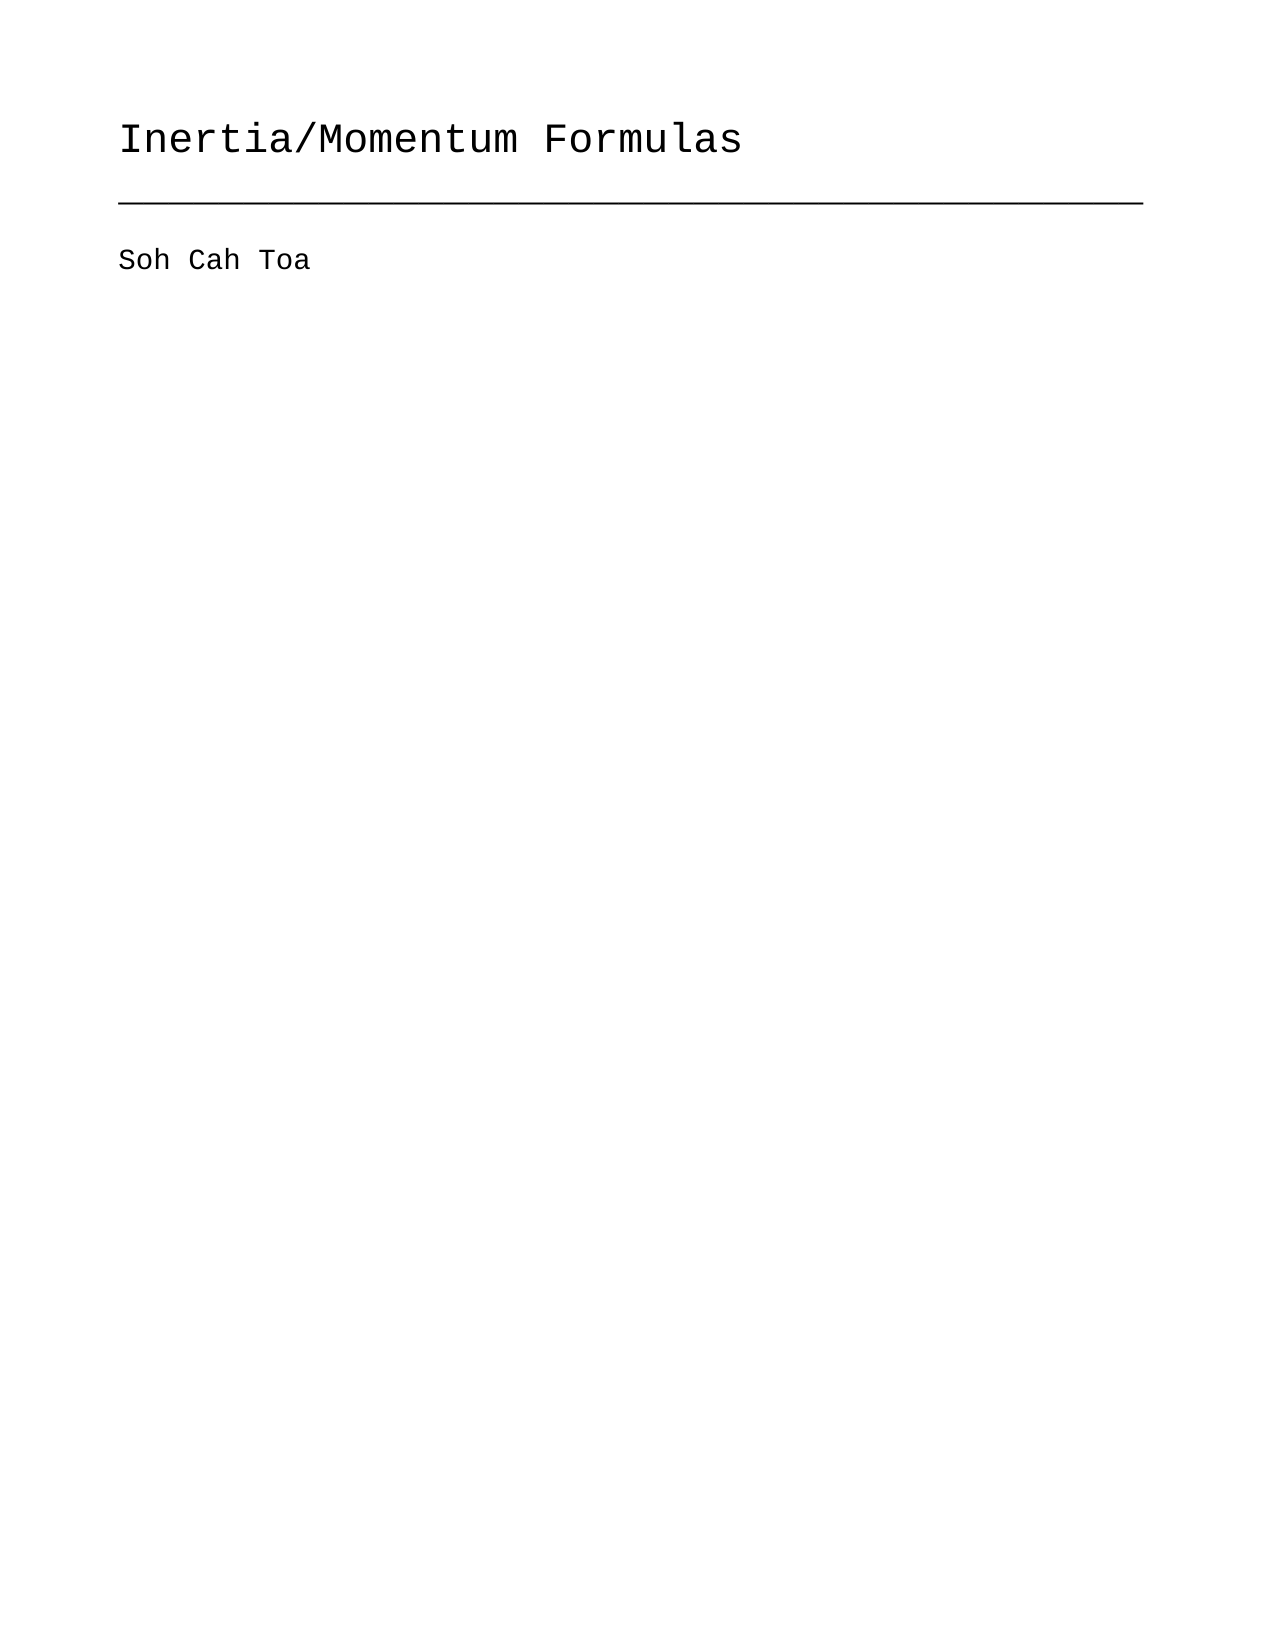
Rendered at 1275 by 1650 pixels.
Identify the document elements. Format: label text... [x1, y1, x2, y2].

text Inertia/Momentum Formulas [118, 118, 1157, 165]
text Soh Cah Toa [118, 246, 1157, 278]
text _________________________________________ [118, 165, 1157, 212]
